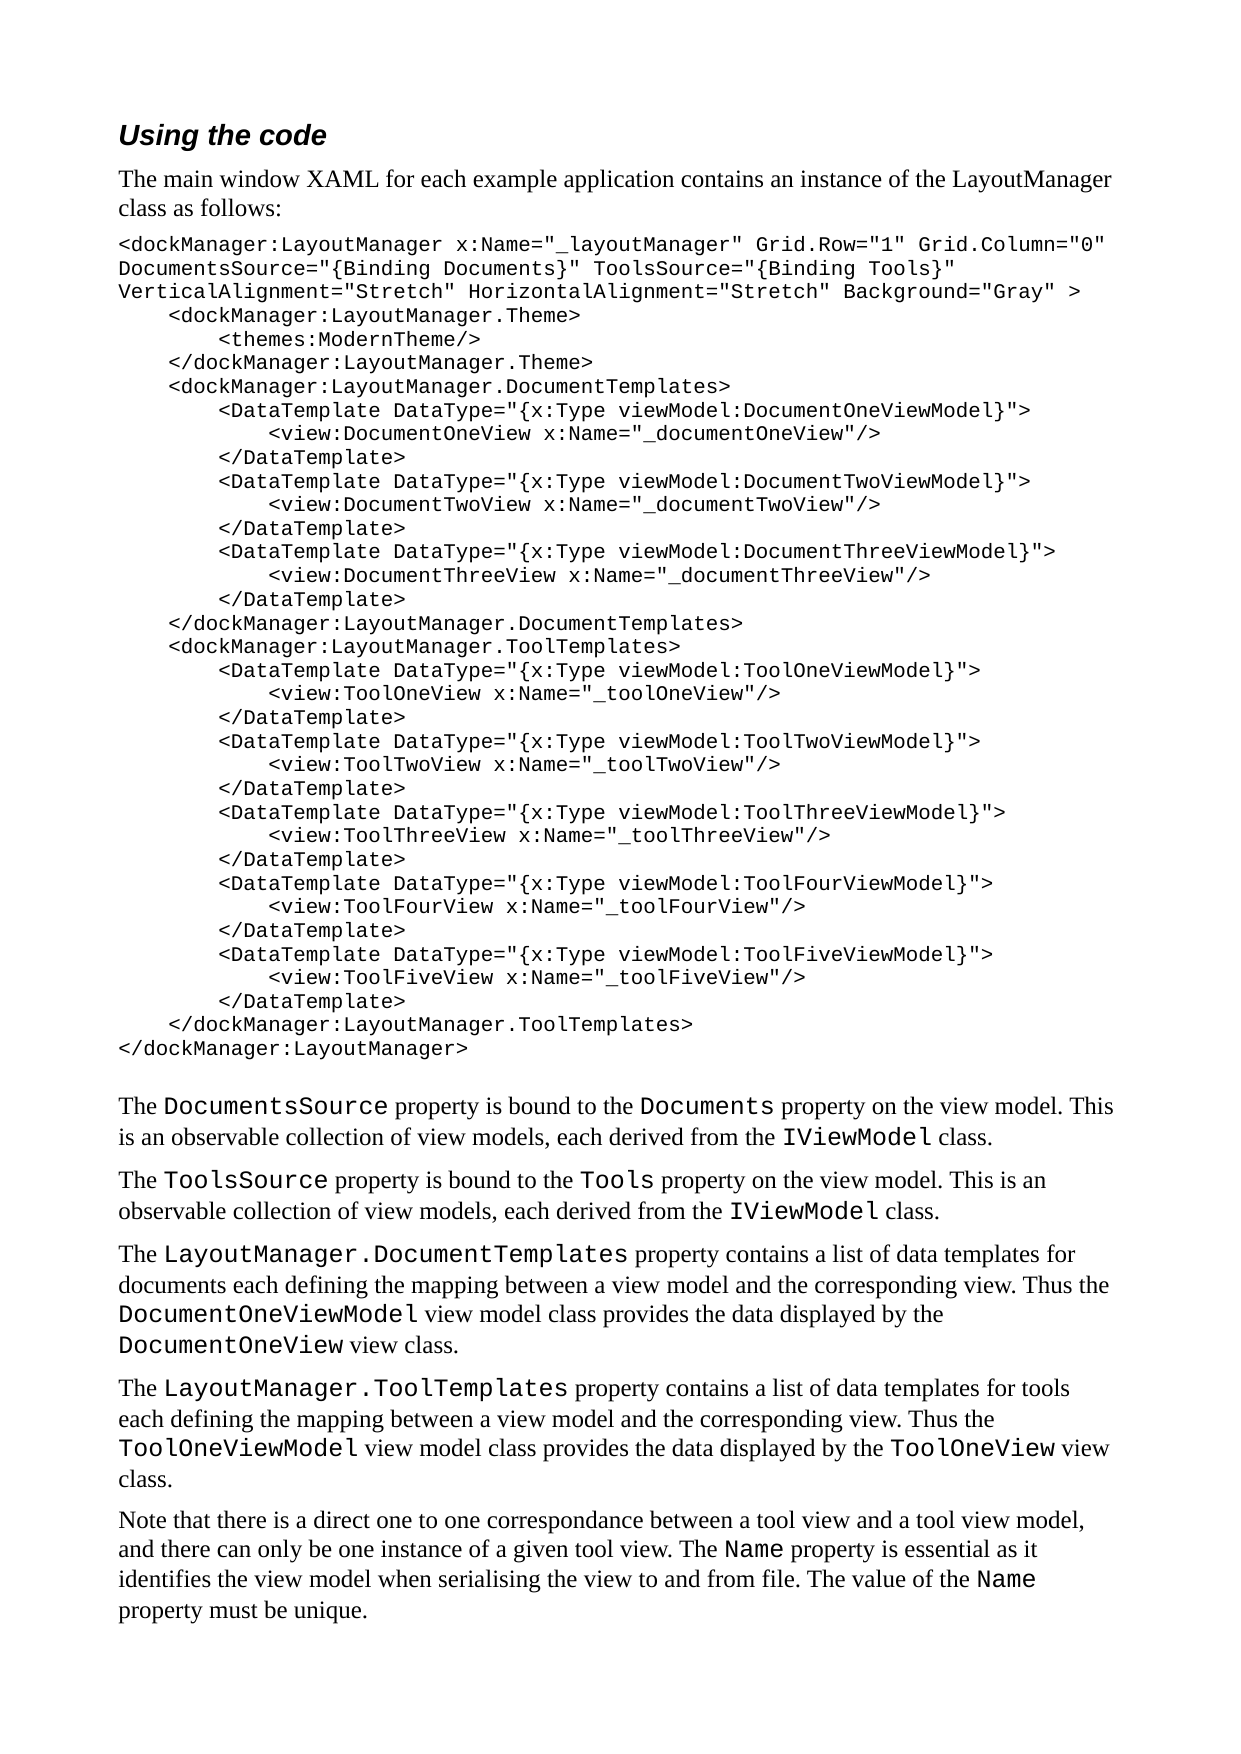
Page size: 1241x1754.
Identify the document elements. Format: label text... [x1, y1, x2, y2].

text </dockManager:LayoutManager.ToolTemplates> [118, 1014, 1122, 1038]
text The LayoutManager.DocumentTemplates property contains a list of data templates for documents each defining the mapping between a view model and the corresponding view. Thus the DocumentOneViewModel view model class provides the data displayed by the DocumentOneView view class. [118, 1239, 1122, 1361]
text The DocumentsSource property is bound to the Documents property on the view model. This is an observable collection of view models, each derived from the IViewModel class. [118, 1091, 1122, 1153]
text <dockManager:LayoutManager.ToolTemplates> [118, 636, 1122, 660]
text The LayoutManager.ToolTemplates property contains a list of data templates for tools each defining the mapping between a view model and the corresponding view. Thus the ToolOneViewModel view model class provides the data displayed by the ToolOneView view class. [118, 1373, 1122, 1492]
text <view:ToolFiveView x:Name="_toolFiveView"/> [118, 967, 1122, 991]
text <dockManager:LayoutManager.DocumentTemplates> [118, 376, 1122, 400]
text </dockManager:LayoutManager> [118, 1038, 1122, 1062]
text <view:ToolOneView x:Name="_toolOneView"/> [118, 683, 1122, 707]
text </DataTemplate> [118, 778, 1122, 802]
text </DataTemplate> [118, 920, 1122, 943]
text <view:DocumentTwoView x:Name="_documentTwoView"/> [118, 494, 1122, 518]
text <DataTemplate DataType="{x:Type viewModel:DocumentTwoViewModel}"> [118, 471, 1122, 494]
subtitle Using the code [118, 118, 1122, 152]
text </DataTemplate> [118, 447, 1122, 471]
text </dockManager:LayoutManager.Theme> [118, 352, 1122, 376]
text <themes:ModernTheme/> [118, 329, 1122, 352]
text The ToolsSource property is bound to the Tools property on the view model. This is an observable collection of view models, each derived from the IViewModel class. [118, 1165, 1122, 1227]
text <DataTemplate DataType="{x:Type viewModel:ToolFiveViewModel}"> [118, 943, 1122, 967]
text <dockManager:LayoutManager x:Name="_layoutManager" Grid.Row="1" Grid.Column="0" DocumentsSource="{Binding Documents}" ToolsSource="{Binding Tools}" VerticalAlignment="Stretch" HorizontalAlignment="Stretch" Background="Gray" > [118, 234, 1122, 305]
text Note that there is a direct one to one correspondance between a tool view and a tool view model, and there can only be one instance of a given tool view. The Name property is essential as it identifies the view model when serialising the view to and from file. The value of the Name property must be unique. [118, 1505, 1122, 1624]
text <dockManager:LayoutManager.Theme> [118, 305, 1122, 329]
text <DataTemplate DataType="{x:Type viewModel:ToolTwoViewModel}"> [118, 731, 1122, 754]
text </DataTemplate> [118, 991, 1122, 1014]
text <view:DocumentThreeView x:Name="_documentThreeView"/> [118, 565, 1122, 589]
text <view:ToolFourView x:Name="_toolFourView"/> [118, 896, 1122, 920]
text <view:ToolThreeView x:Name="_toolThreeView"/> [118, 825, 1122, 849]
text </DataTemplate> [118, 849, 1122, 873]
text The main window XAML for each example application contains an instance of the LayoutManager class as follows: [118, 164, 1122, 222]
text <DataTemplate DataType="{x:Type viewModel:DocumentOneViewModel}"> [118, 400, 1122, 423]
text </DataTemplate> [118, 707, 1122, 731]
text </DataTemplate> [118, 589, 1122, 612]
text <DataTemplate DataType="{x:Type viewModel:ToolOneViewModel}"> [118, 660, 1122, 683]
text <view:DocumentOneView x:Name="_documentOneView"/> [118, 423, 1122, 447]
text <DataTemplate DataType="{x:Type viewModel:ToolFourViewModel}"> [118, 873, 1122, 896]
text <DataTemplate DataType="{x:Type viewModel:ToolThreeViewModel}"> [118, 802, 1122, 825]
text </dockManager:LayoutManager.DocumentTemplates> [118, 612, 1122, 636]
text </DataTemplate> [118, 518, 1122, 542]
text <view:ToolTwoView x:Name="_toolTwoView"/> [118, 754, 1122, 778]
text <DataTemplate DataType="{x:Type viewModel:DocumentThreeViewModel}"> [118, 542, 1122, 565]
